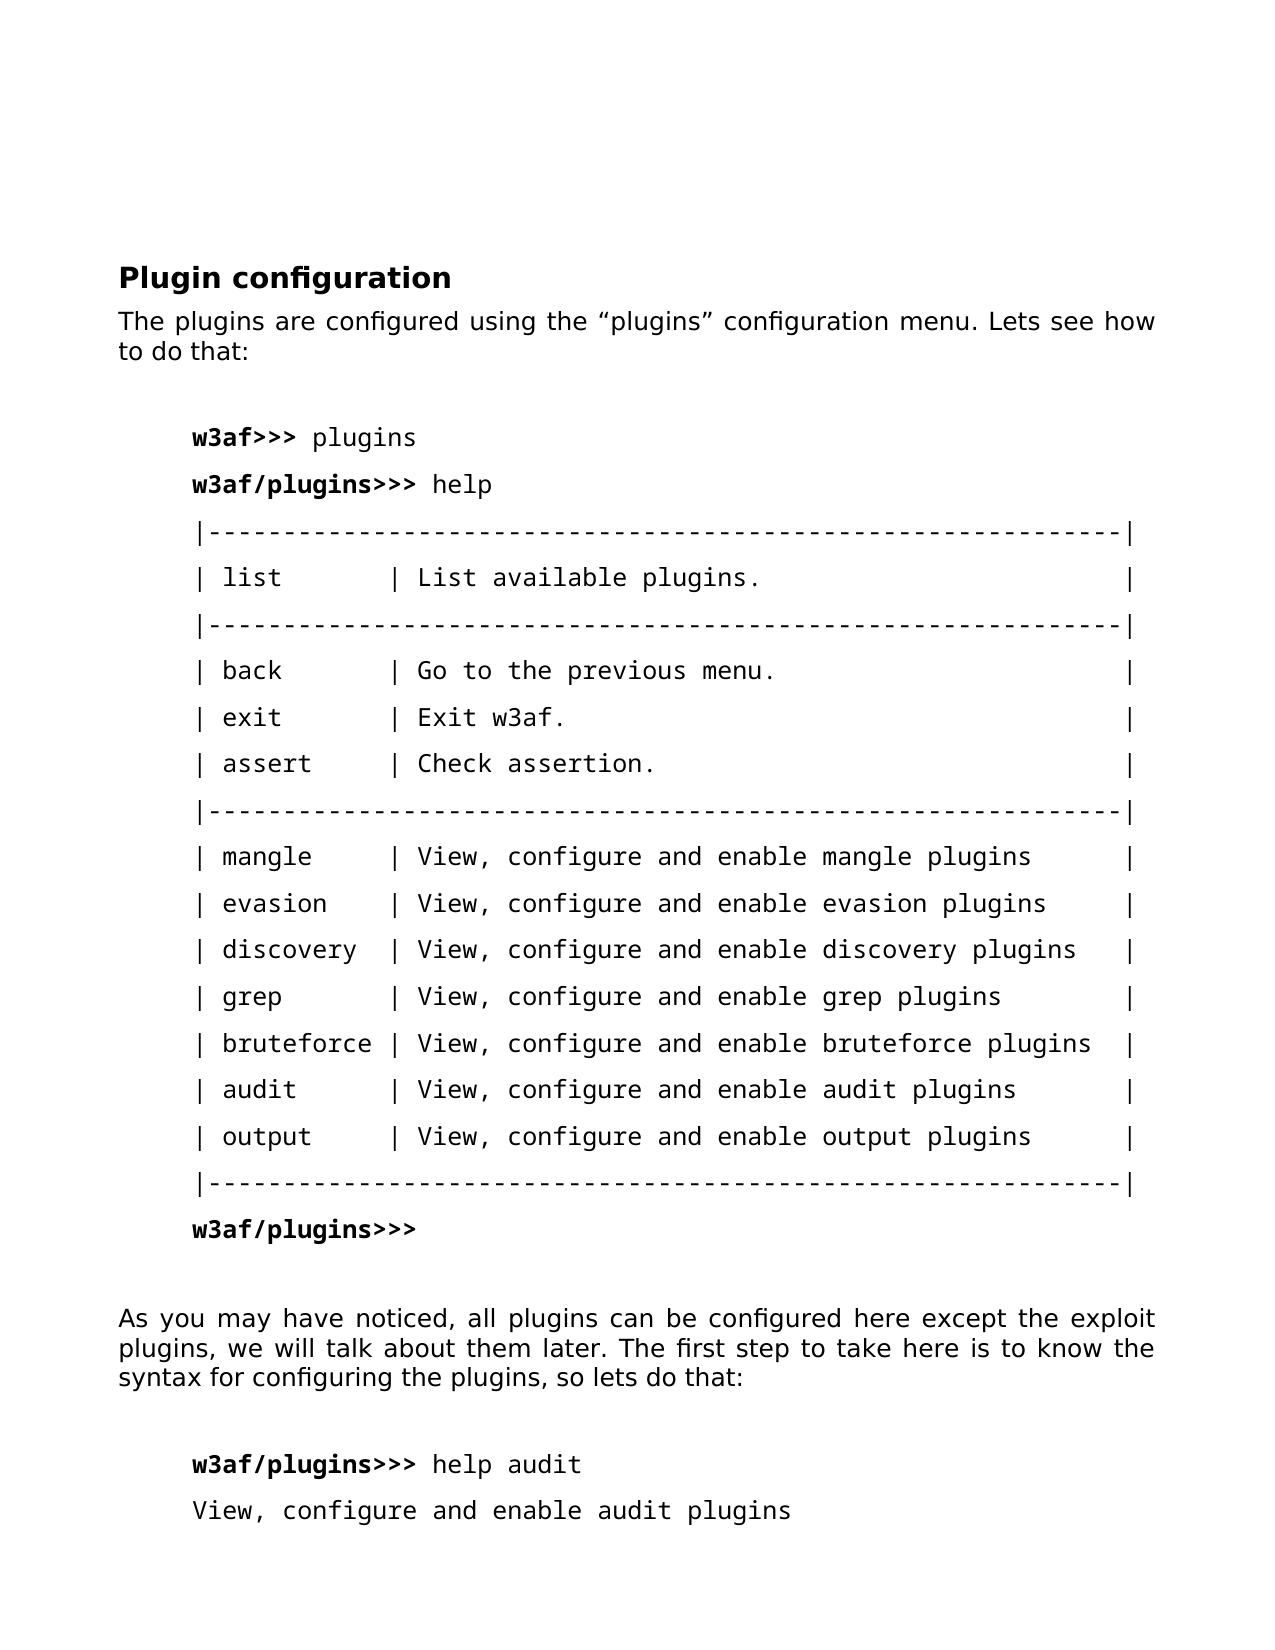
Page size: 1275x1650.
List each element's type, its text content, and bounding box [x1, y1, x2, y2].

text | list | List available plugins. | [192, 560, 1157, 594]
text | output | View, configure and enable output plugins | [192, 1118, 1157, 1152]
text | audit | View, configure and enable audit plugins | [192, 1072, 1157, 1106]
subtitle Plugin configuration [118, 261, 1157, 295]
text | discovery | View, configure and enable discovery plugins | [192, 932, 1157, 966]
text w3af/plugins>>> [192, 1212, 1157, 1246]
text View, configure and enable audit plugins [192, 1493, 1157, 1527]
text w3af/plugins>>> help audit [192, 1446, 1157, 1480]
text |-------------------------------------------------------------| [192, 606, 1157, 640]
text |-------------------------------------------------------------| [192, 1165, 1157, 1199]
text | evasion | View, configure and enable evasion plugins | [192, 886, 1157, 920]
text | grep | View, configure and enable grep plugins | [192, 979, 1157, 1013]
text The plugins are configured using the “plugins” configuration menu. Lets see how to do that: [118, 307, 1157, 366]
text w3af>>> plugins [192, 420, 1157, 454]
text | bruteforce | View, configure and enable bruteforce plugins | [192, 1025, 1157, 1059]
text |-------------------------------------------------------------| [192, 792, 1157, 827]
text As you may have noticed, all plugins can be configured here except the exploit plugins, we will talk about them later. The first step to take here is to know the syntax for configuring the plugins, so lets do that: [118, 1305, 1157, 1392]
text w3af/plugins>>> help [192, 467, 1157, 501]
text | back | Go to the previous menu. | [192, 653, 1157, 687]
text | exit | Exit w3af. | [192, 699, 1157, 733]
text |-------------------------------------------------------------| [192, 513, 1157, 547]
text | mangle | View, configure and enable mangle plugins | [192, 839, 1157, 873]
text | assert | Check assertion. | [192, 746, 1157, 780]
